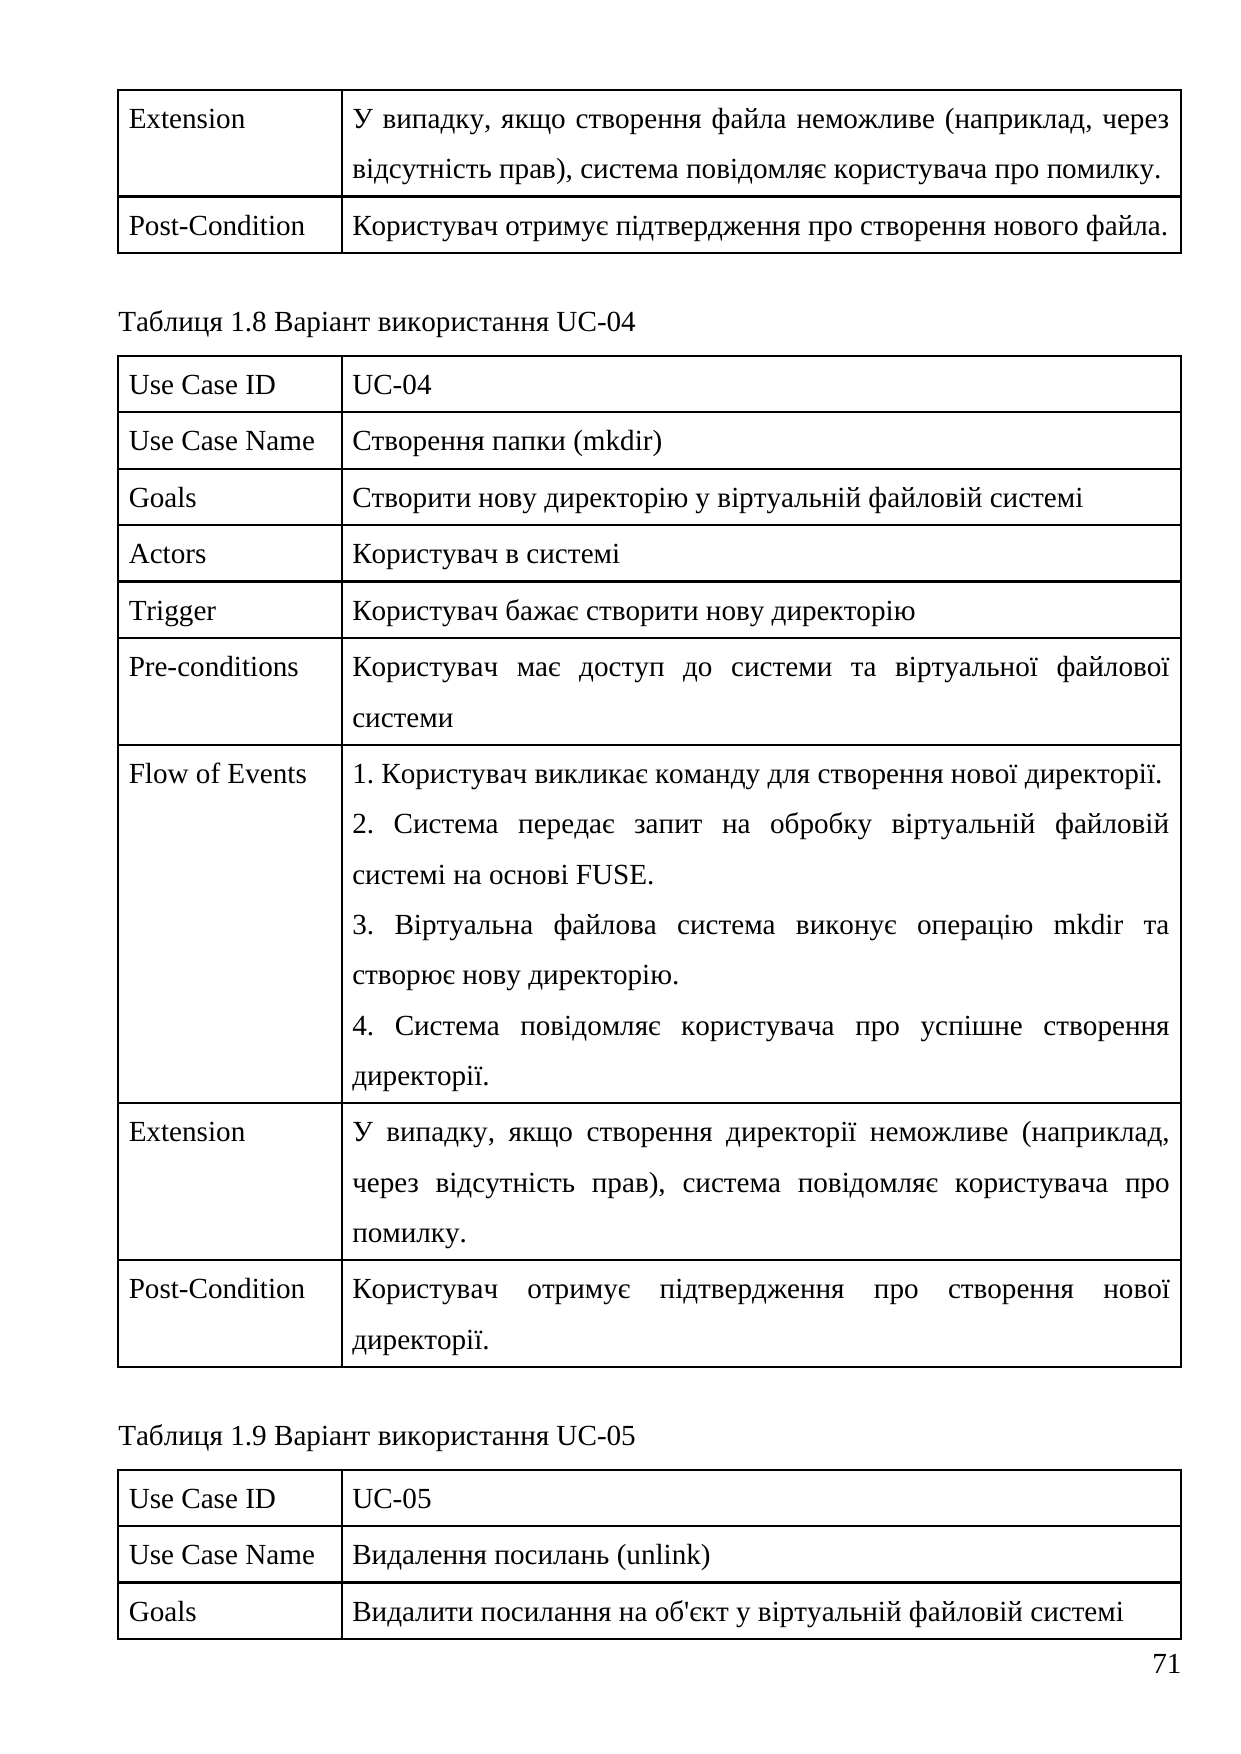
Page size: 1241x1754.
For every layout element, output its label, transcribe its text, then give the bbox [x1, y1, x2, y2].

table_cell Видалити посилання на об'єкт у віртуальній файловій системі [343, 1584, 1180, 1638]
table_cell 1. Користувач викликає команду для створення нової директорії. 2. Система передає запит на обробку віртуальній файловій системі на основі FUSE. 3. Віртуальна файлова система виконує операцію mkdir та створює нову директорію. 4. Система повідомляє користувача про успішне створення директорії. [343, 746, 1180, 1102]
table_cell Pre-conditions [119, 639, 341, 744]
table_cell Actors [119, 526, 341, 580]
table_cell Користувач бажає створити нову директорію [343, 583, 1180, 637]
table_cell Use Case Name [119, 413, 341, 467]
list Варіант використання UC-05 [118, 1418, 1181, 1452]
table_cell Користувач отримує підтвердження про створення нової директорії. [343, 1261, 1180, 1366]
table_cell Створити нову директорію у віртуальній файловій системі [343, 470, 1180, 524]
table_cell Flow of Events [119, 746, 341, 1102]
table_header UC-04 [343, 357, 1180, 411]
table_cell Extension [119, 91, 341, 195]
table_cell Use Case Name [119, 1527, 341, 1581]
table_cell Goals [119, 470, 341, 524]
table_header Use Case ID [119, 357, 341, 411]
table_cell Користувач має доступ до системи та віртуальної файлової системи [343, 639, 1180, 744]
table_cell Trigger [119, 583, 341, 637]
table_cell Extension [119, 1104, 341, 1259]
table_cell У випадку, якщо створення файла неможливе (наприклад, через відсутність прав), система повідомляє користувача про помилку. [343, 91, 1180, 195]
table_cell У випадку, якщо створення директорії неможливе (наприклад, через відсутність прав), система повідомляє користувача про помилку. [343, 1104, 1180, 1259]
list Варіант використання UC-04 [118, 304, 1181, 338]
table_cell Видалення посилань (unlink) [343, 1527, 1180, 1581]
table_header UC-05 [343, 1471, 1180, 1525]
table_cell Користувач в системі [343, 526, 1180, 580]
table_cell Post-Condition [119, 1261, 341, 1366]
table_cell Створення папки (mkdir) [343, 413, 1180, 467]
table_cell Користувач отримує підтвердження про створення нового файла. [343, 198, 1180, 252]
table_header Use Case ID [119, 1471, 341, 1525]
table_cell Post-Condition [119, 198, 341, 252]
table_cell Goals [119, 1584, 341, 1638]
